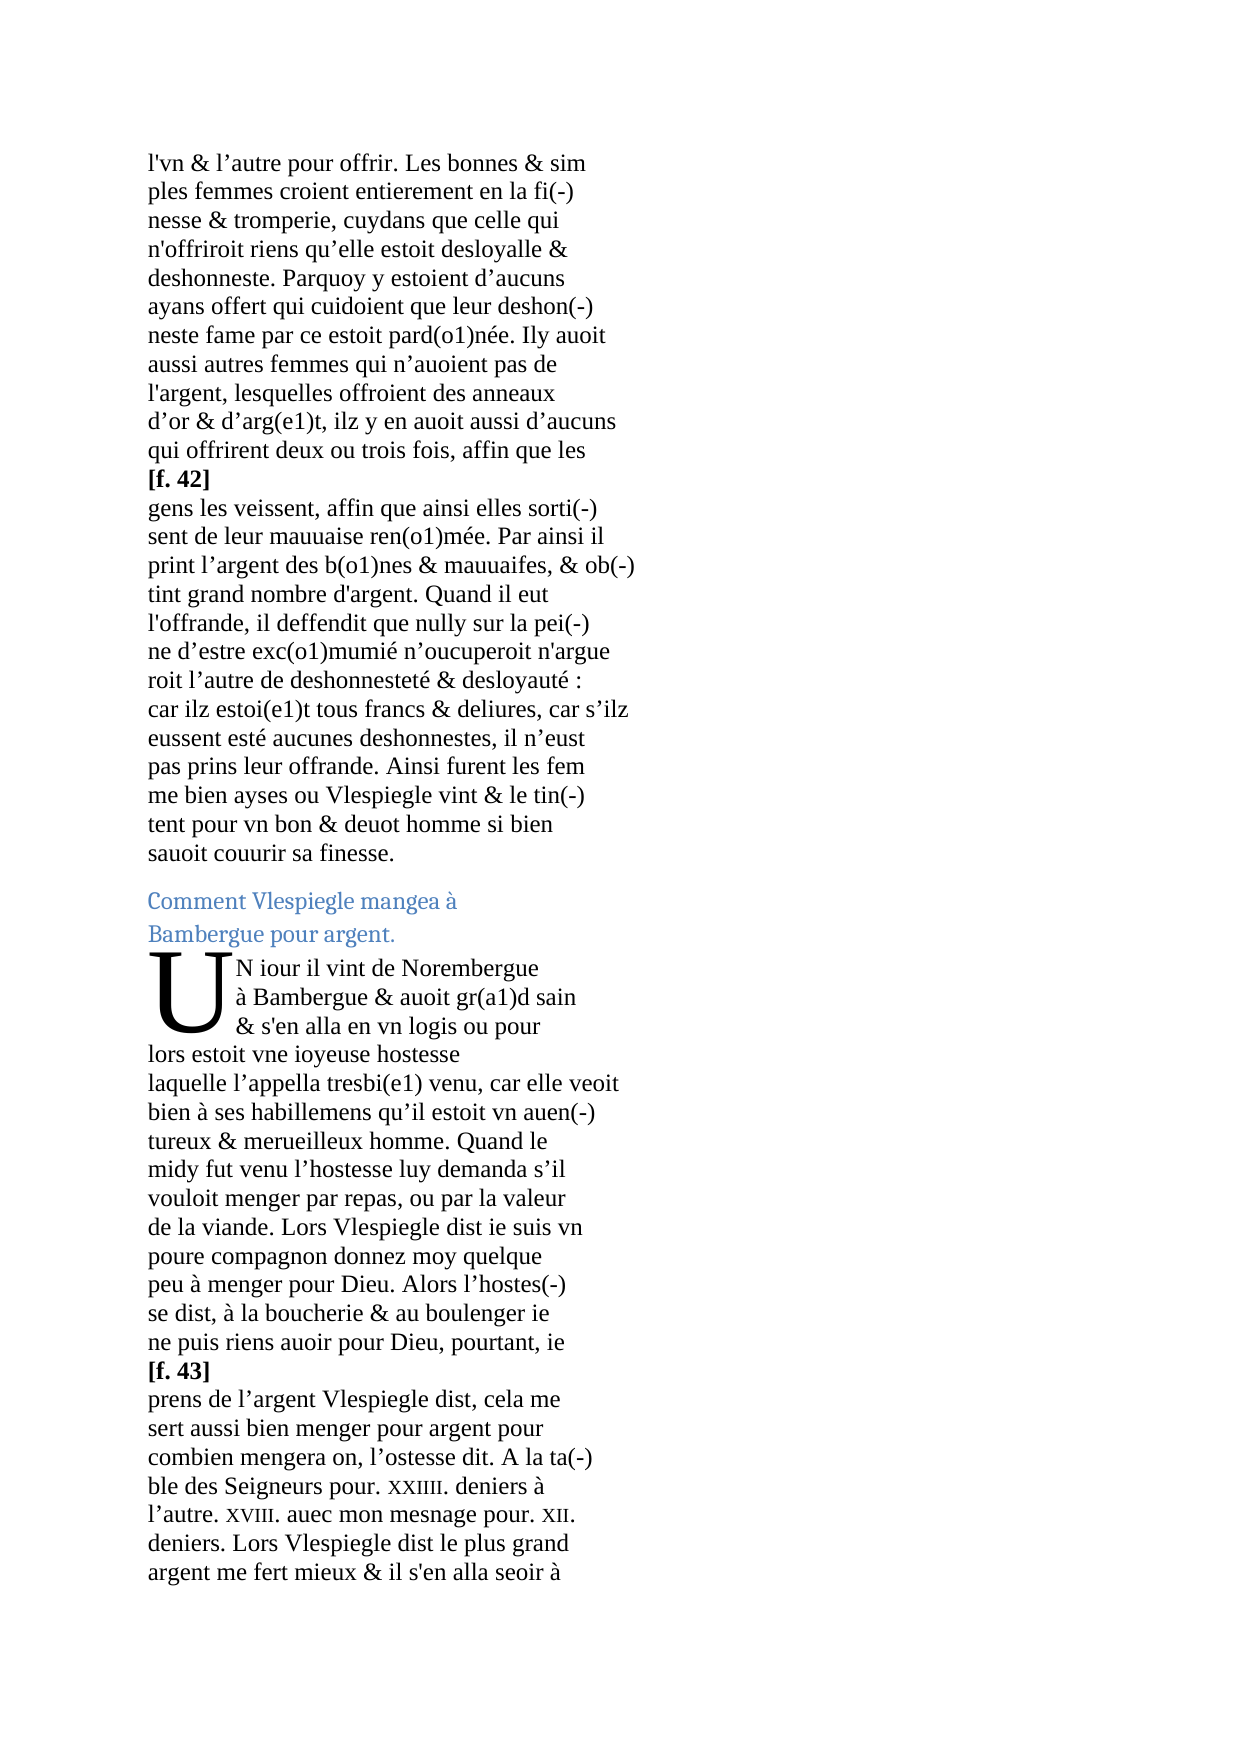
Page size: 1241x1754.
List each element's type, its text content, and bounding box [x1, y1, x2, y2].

text gens les veissent, affin que ainsi elles sorti(-) sent de leur mauuaise ren(o1)mée. Par ainsi il print l’argent des b(o1)nes & mauuaifes, & ob(-) tint grand nombre d'argent. Quand il eut l'offrande, il deffendit que nully sur la pei(-) ne d’estre exc(o1)mumié n’oucuperoit n'argue roit l’autre de deshonnesteté & desloyauté : car ilz estoi(e1)t tous francs & deliures, car s’ilz eussent esté aucunes deshonnestes, il n’eust pas prins leur offrande. Ainsi furent les fem me bien ayses ou Vlespiegle vint & le tin(-) tent pour vn bon & deuot homme si bien sauoit couurir sa finesse. [148, 493, 1093, 866]
text UN iour il vint de Norembergue à Bambergue & auoit gr(a1)d sain & s'en alla en vn logis ou pour lors estoit vne ioyeuse hostesse laquelle l’appella tresbi(e1) venu, car elle veoit bien à ses habillemens qu’il estoit vn auen(-) tureux & merueilleux homme. Quand le midy fut venu l’hostesse luy demanda s’il vouloit menger par repas, ou par la valeur de la viande. Lors Vlespiegle dist ie suis vn poure compagnon donnez moy quelque peu à menger pour Dieu. Alors l’hostes(-) se dist, à la boucherie & au boulenger ie ne puis riens auoir pour Dieu, pourtant, ie [f. 43] [148, 953, 1093, 1384]
subtitle Comment Vlespiegle mangea à Bambergue pour argent. [148, 887, 1093, 949]
text prens de l’argent Vlespiegle dist, cela me sert aussi bien menger pour argent pour combien mengera on, l’ostesse dit. A la ta(-) ble des Seigneurs pour. xxiiii. deniers à l’autre. xviii. auec mon mesnage pour. xii. deniers. Lors Vlespiegle dist le plus grand argent me fert mieux & il s'en alla seoir à [148, 1384, 1093, 1586]
text l'vn & l’autre pour offrir. Les bonnes & sim ples femmes croient entierement en la fi(-) nesse & tromperie, cuydans que celle qui n'offriroit riens qu’elle estoit desloyalle & deshonneste. Parquoy y estoient d’aucuns ayans offert qui cuidoient que leur deshon(-) neste fame par ce estoit pard(o1)née. Ily auoit aussi autres femmes qui n’auoient pas de l'argent, lesquelles offroient des anneaux d’or & d’arg(e1)t, ilz y en auoit aussi d’aucuns qui offrirent deux ou trois fois, affin que les [f. 42] [148, 148, 1093, 493]
